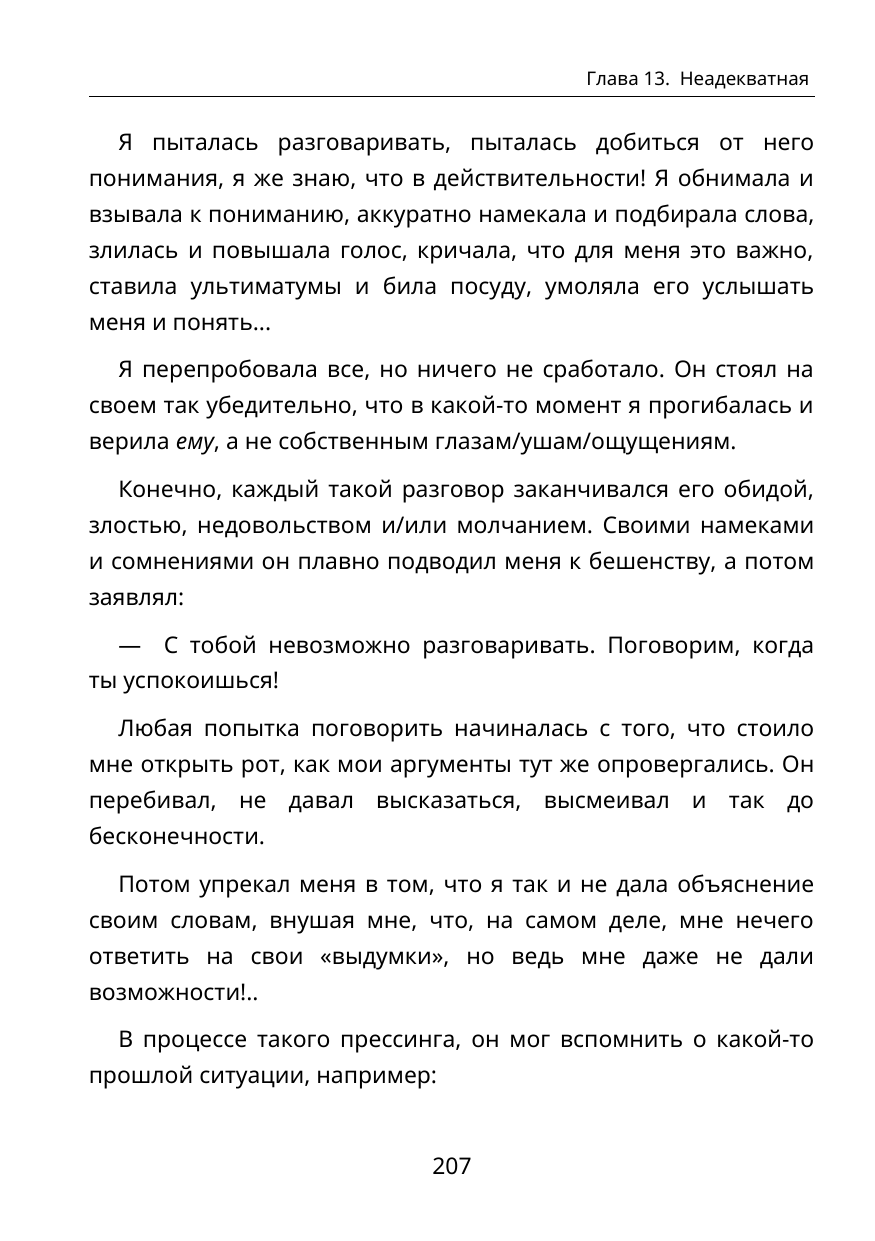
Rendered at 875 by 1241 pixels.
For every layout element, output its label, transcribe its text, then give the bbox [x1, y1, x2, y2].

list С тобой невозможно разговаривать. Поговорим, когда ты успокоишься! [88, 628, 815, 696]
text В процессе такого прессинга, он мог вспомнить о какой-то прошлой ситуации, например: [88, 1023, 815, 1090]
text Я пыталась разговаривать, пыталась добиться от него понимания, я же знаю, что в действительности! Я обнимала и взывала к пониманию, аккуратно намекала и подбирала слова, злилась и повышала голос, кричала, что для меня это важно, ставила ультиматумы и била посуду, умоляла его услышать меня и понять... [88, 126, 815, 337]
text Конечно, каждый такой разговор заканчивался его обидой, злостью, недовольством и/или молчанием. Своими намеками и сомнениями он плавно подводил меня к бешенству, а потом заявлял: [88, 473, 815, 612]
text Любая попытка поговорить начиналась с того, что стоило мне открыть рот, как мои аргументы тут же опровергались. Он перебивал, не давал высказаться, высмеивал и так до бесконечности. [88, 712, 815, 851]
text Потом упрекал меня в том, что я так и не дала объяснение своим словам, внушая мне, что, на самом деле, мне нечего ответить на свои «выдумки», но ведь мне даже не дали возможности!.. [88, 868, 815, 1007]
text Я перепробовала все, но ничего не сработало. Он стоял на своем так убедительно, что в какой-то момент я прогибалась и верила ему, а не собственным глазам/ушам/ощущениям. [88, 353, 815, 457]
